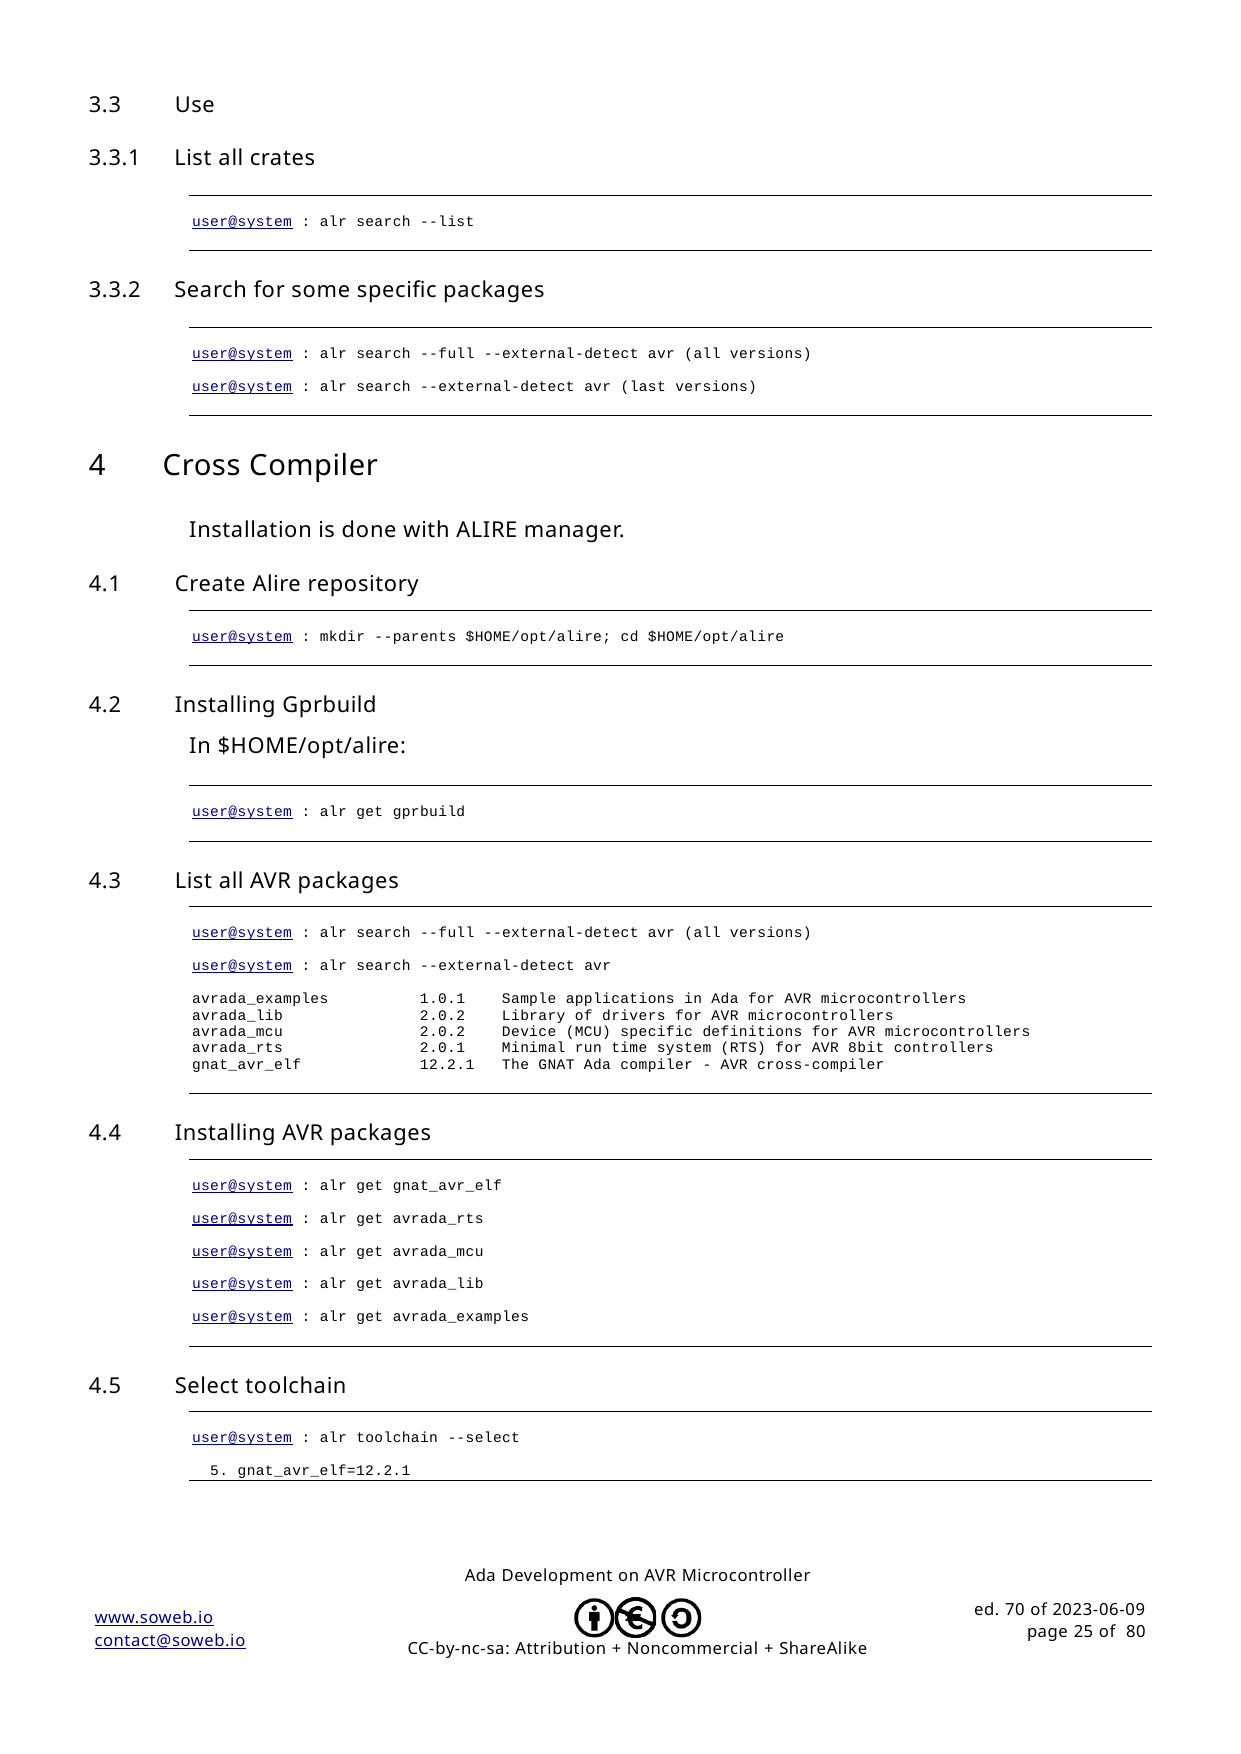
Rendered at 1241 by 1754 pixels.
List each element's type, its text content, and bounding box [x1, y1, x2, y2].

subtitle List all AVR packages [88, 864, 1152, 894]
subtitle Search for some specific packages [88, 274, 1152, 315]
list avrada_rts 2.0.1 Minimal run time system (RTS) for AVR 8bit controllers [189, 1038, 1152, 1054]
subtitle Cross Compiler [88, 445, 1152, 484]
list user@system : mkdir --parents $HOME/opt/alire; cd $HOME/opt/alire [189, 611, 1152, 665]
subtitle Installing Gprbuild [88, 689, 1152, 719]
subtitle Installing AVR packages [88, 1117, 1152, 1147]
subtitle List all crates [88, 142, 1152, 183]
list user@system : alr search --list [189, 196, 1152, 250]
text Installation is done with ALIRE manager. [189, 514, 1152, 544]
list gnat_avr_elf 12.2.1 The GNAT Ada compiler - AVR cross-compiler [189, 1054, 1152, 1093]
list user@system : alr search --full --external-detect avr (all versions) user@system : alr search --external-detect avr (last versions) [189, 328, 1152, 415]
list avrada_lib 2.0.2 Library of drivers for AVR microcontrollers [189, 1005, 1152, 1021]
picture [573, 1597, 657, 1638]
subtitle Select toolchain [88, 1369, 1152, 1399]
list user@system : alr toolchain --select 5. gnat_avr_elf=12.2.1 [189, 1412, 1152, 1480]
picture [660, 1597, 702, 1638]
list user@system : alr get gprbuild [189, 786, 1152, 841]
list user@system : alr get gnat_avr_elf user@system : alr get avrada_rts user@system : alr get avrada_mcu user@system : alr get avrada_lib user@system : alr get avrada_examples [189, 1160, 1152, 1346]
list avrada_mcu 2.0.2 Device (MCU) specific definitions for AVR microcontrollers [189, 1021, 1152, 1038]
text In $HOME/opt/alire: [189, 730, 1152, 760]
list user@system : alr search --full --external-detect avr (all versions) user@system : alr search --external-detect avr avrada_examples 1.0.1 Sample applications in Ada for AVR microcontrollers [189, 907, 1152, 1005]
subtitle Use [88, 88, 1152, 118]
subtitle Create Alire repository [88, 568, 1152, 598]
